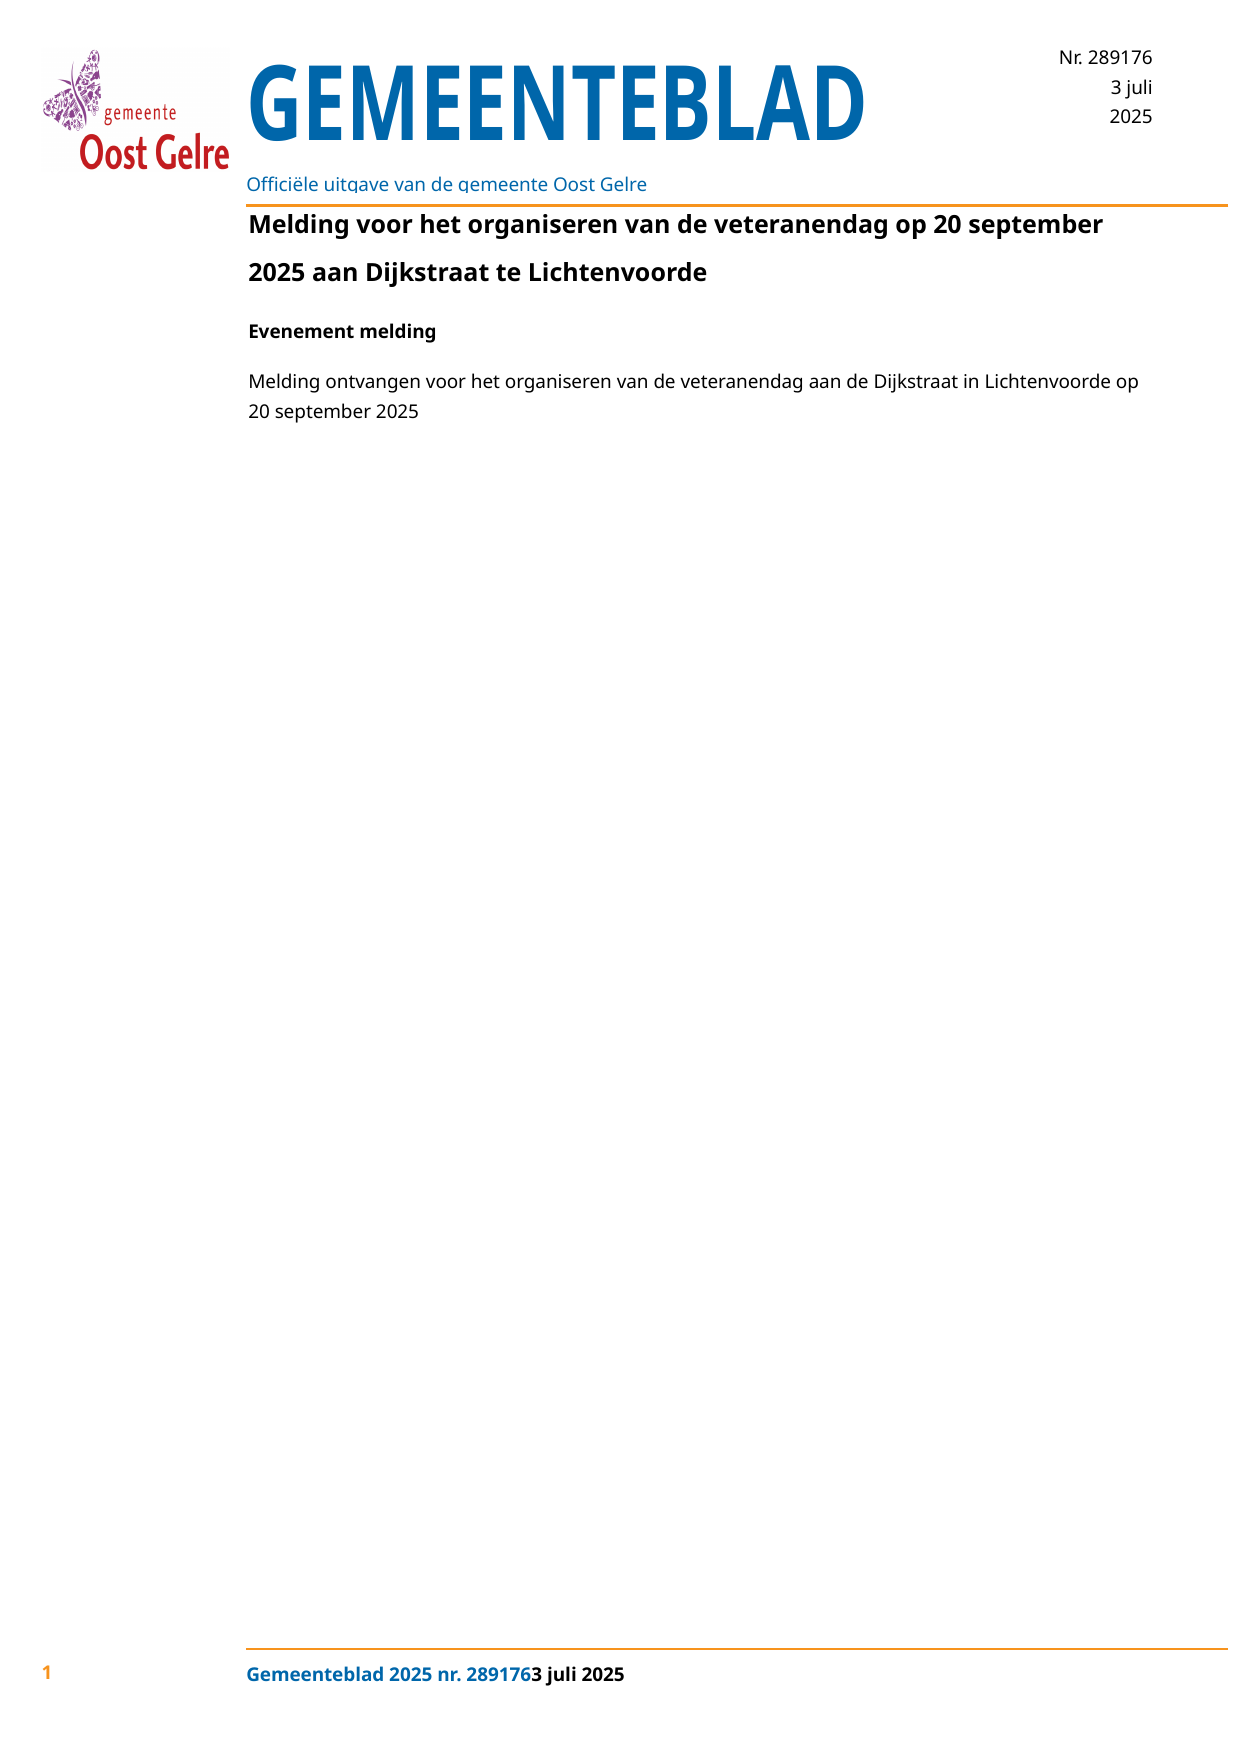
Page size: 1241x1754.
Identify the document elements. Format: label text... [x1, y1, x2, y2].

picture [41, 47, 231, 172]
text Melding ontvangen voor het organiseren van de veteranendag aan de Dijkstraat in Lichtenvoorde op 20 september 2025 [248, 368, 1152, 424]
text Melding voor het organiseren van de veteranendag op 20 september 2025 aan Dijkstraat te Lichtenvoorde [248, 207, 1152, 288]
text Evenement melding [248, 318, 1152, 344]
